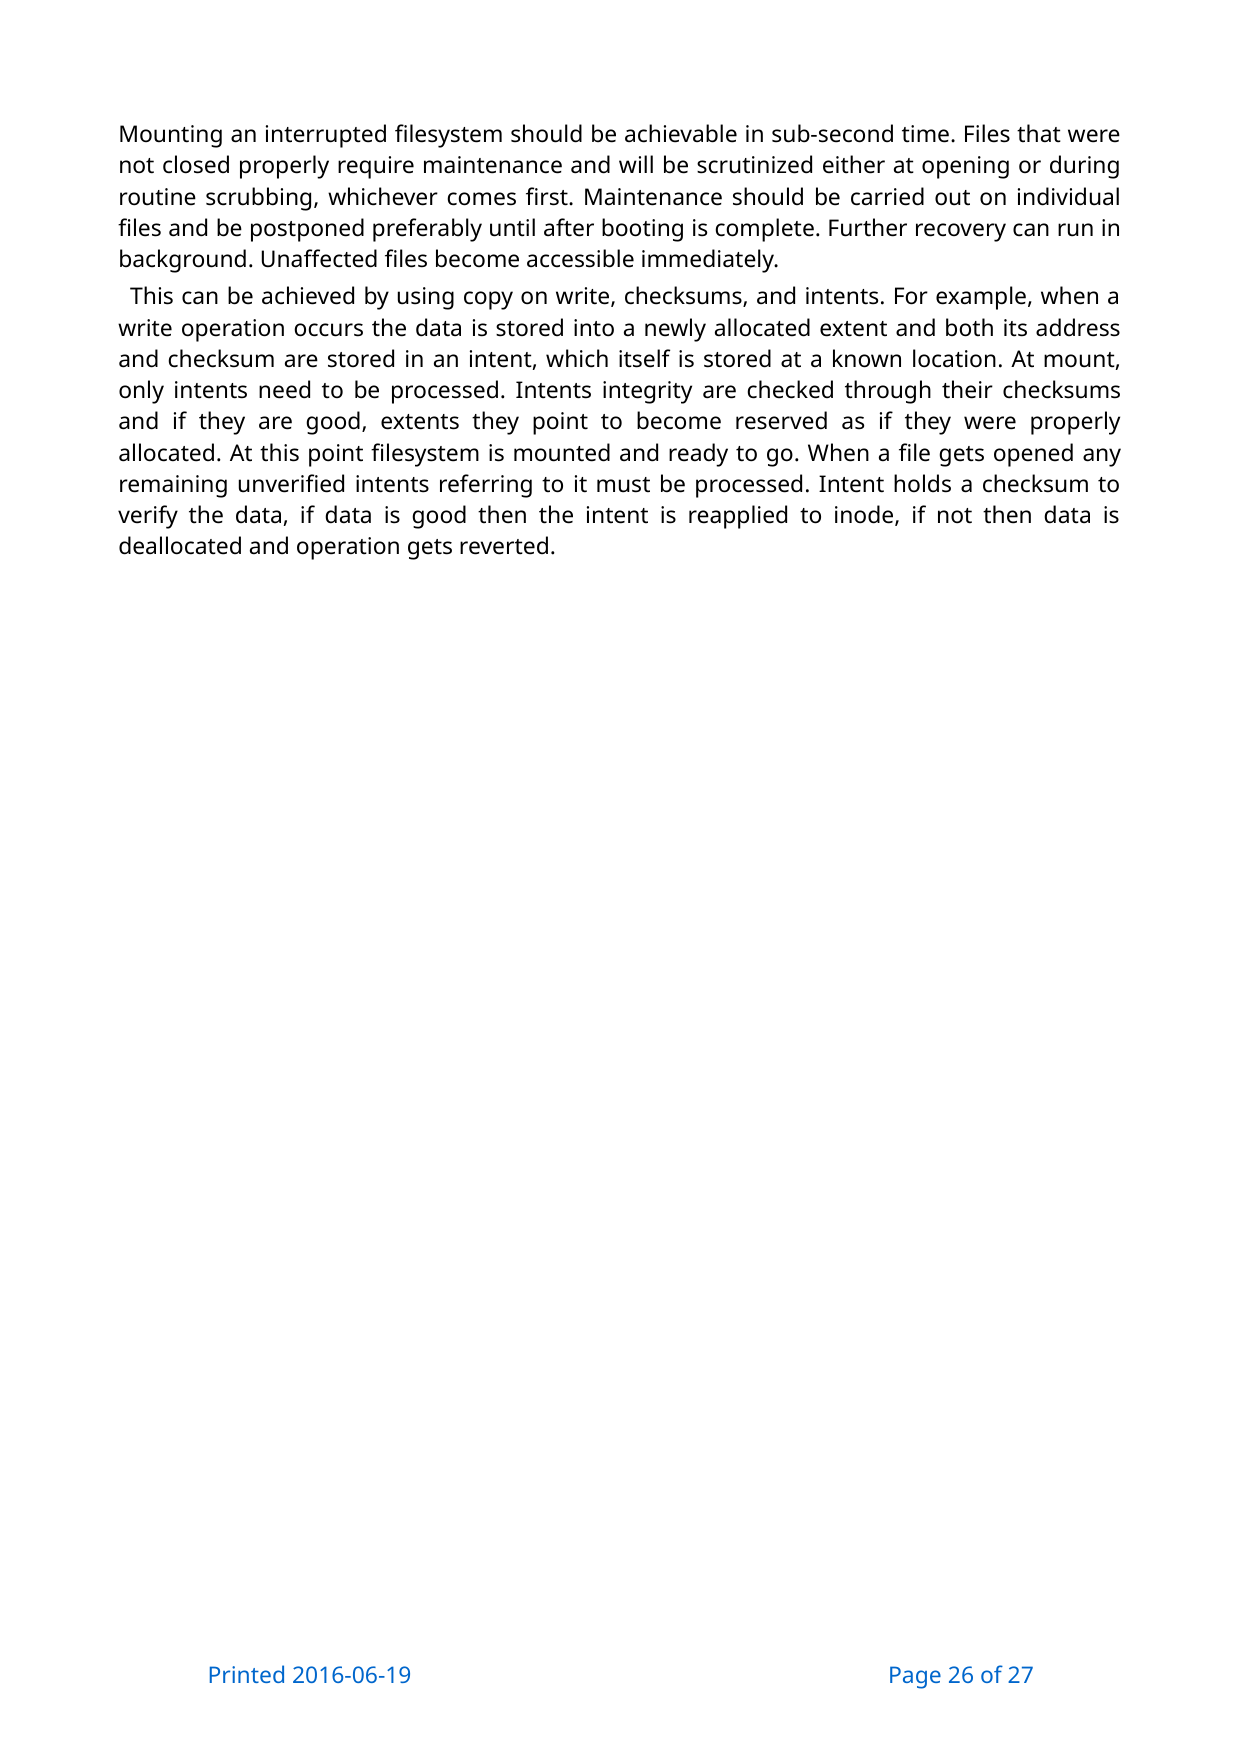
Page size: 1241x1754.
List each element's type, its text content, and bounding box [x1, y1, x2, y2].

text Mounting an interrupted filesystem should be achievable in sub-second time. Files that were not closed properly require maintenance and will be scrutinized either at opening or during routine scrubbing, whichever comes first. Maintenance should be carried out on individual files and be postponed preferably until after booting is complete. Further recovery can run in background. Unaffected files become accessible immediately. [118, 118, 1122, 274]
text This can be achieved by using copy on write, checksums, and intents. For example, when a write operation occurs the data is stored into a newly allocated extent and both its address and checksum are stored in an intent, which itself is stored at a known location. At mount, only intents need to be processed. Intents integrity are checked through their checksums and if they are good, extents they point to become reserved as if they were properly allocated. At this point filesystem is mounted and ready to go. When a file gets opened any remaining unverified intents referring to it must be processed. Intent holds a checksum to verify the data, if data is good then the intent is reapplied to inode, if not then data is deallocated and operation gets reverted. [118, 280, 1122, 562]
